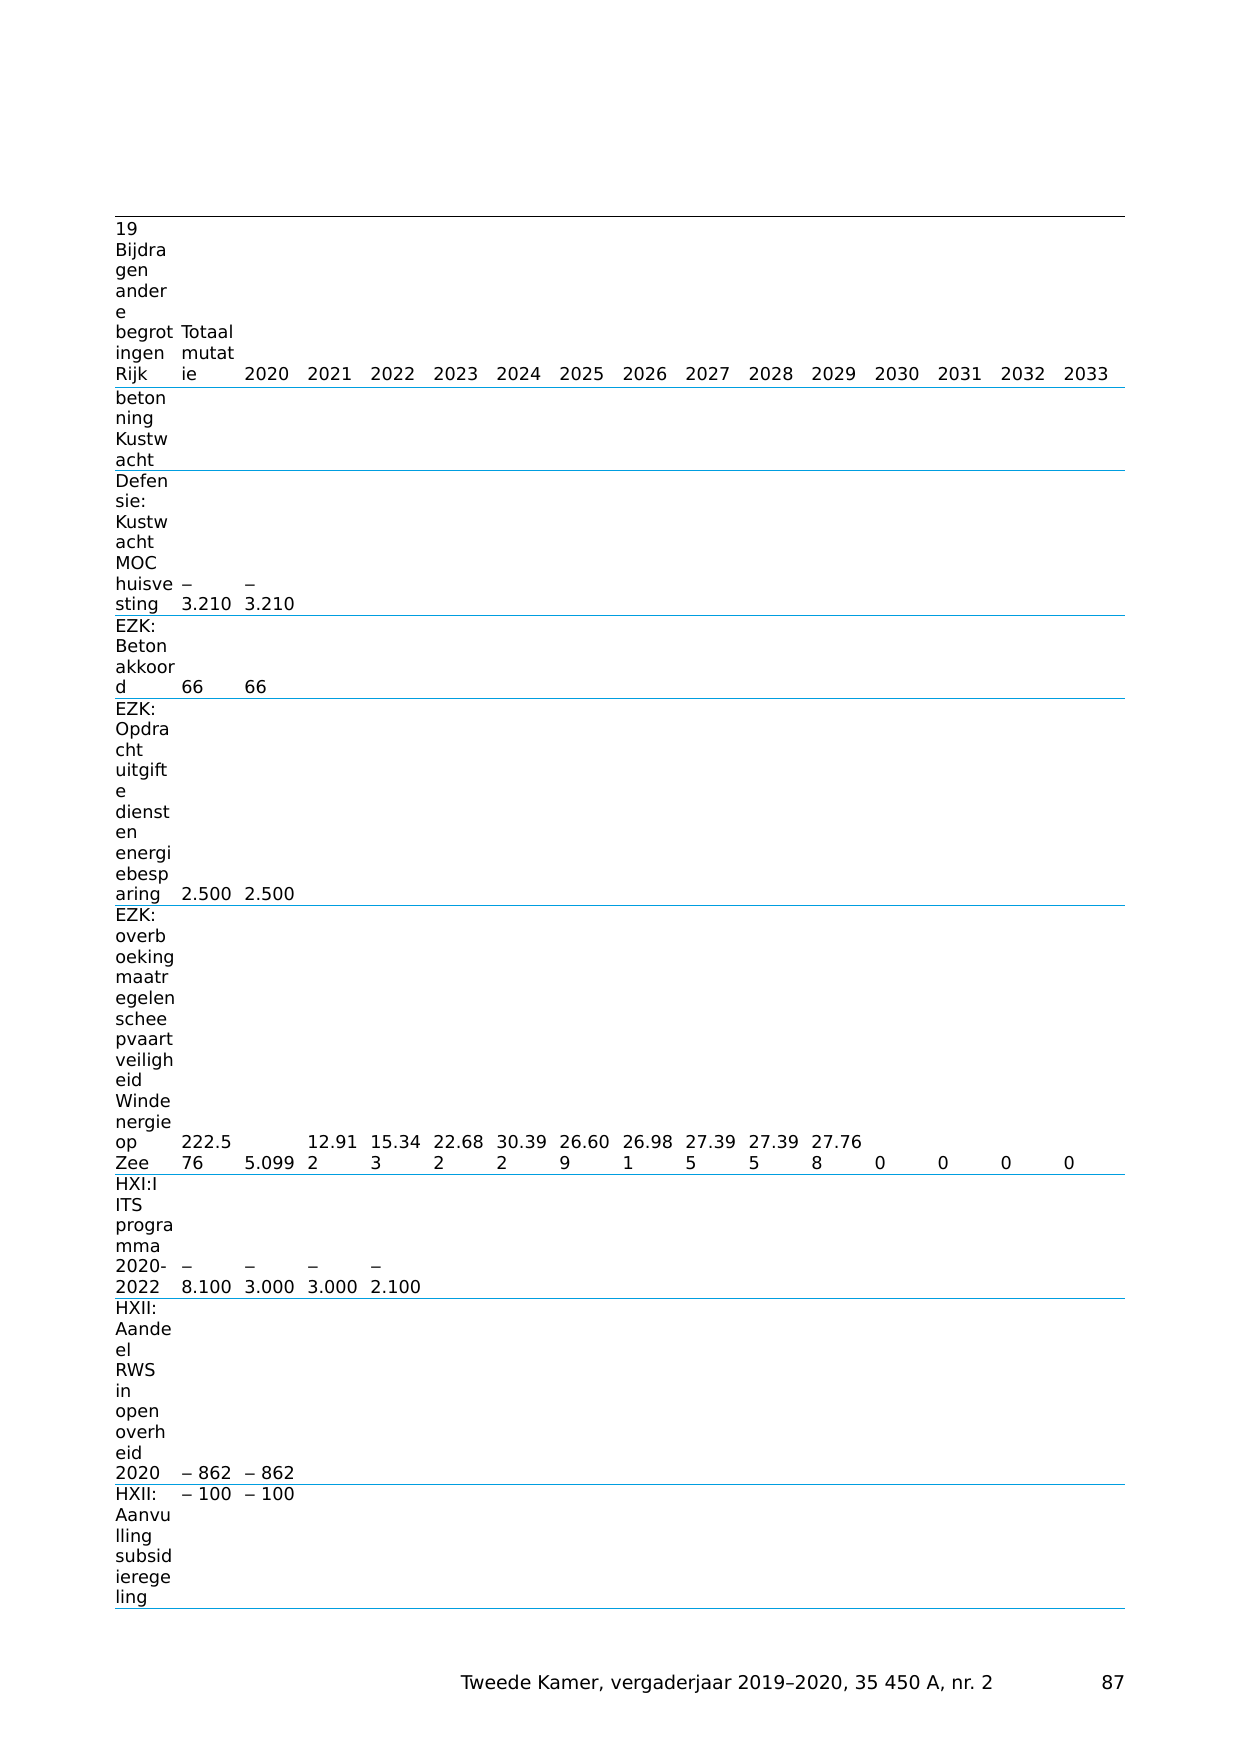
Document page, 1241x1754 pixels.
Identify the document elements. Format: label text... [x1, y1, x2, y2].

table_cell HXII: Aandeel RWS in open overheid 2020 [115, 1299, 178, 1484]
table_cell 27.768 [808, 906, 871, 1173]
table_cell [1060, 1175, 1125, 1298]
table_cell [430, 1299, 493, 1484]
table_cell Defensie: Kustwacht MOC huisvesting [115, 471, 178, 615]
table_cell [430, 616, 493, 698]
table_cell [745, 471, 808, 615]
table_cell ‒ 3.000 [304, 1175, 367, 1298]
table_cell 2025 [556, 217, 619, 387]
table_cell 26.609 [556, 906, 619, 1173]
table_cell betonning Kustwacht [115, 388, 178, 470]
table_cell 2026 [619, 217, 682, 387]
table_cell [367, 388, 430, 470]
table_cell ‒ 862 [178, 1299, 241, 1484]
table_cell 12.912 [304, 906, 367, 1173]
table_cell [682, 699, 745, 905]
table_cell [808, 1299, 871, 1484]
table_cell [934, 699, 997, 905]
table_cell [682, 1485, 745, 1608]
table_cell ‒ 3.210 [241, 471, 304, 615]
table_cell [556, 616, 619, 698]
table_cell EZK: Betonakkoord [115, 616, 178, 698]
table_cell 19 Bijdragen andere begrotingen Rijk [115, 217, 178, 387]
table_cell 0 [871, 906, 934, 1173]
table_cell [493, 1485, 556, 1608]
table_cell 2021 [304, 217, 367, 387]
table_cell [619, 471, 682, 615]
table_cell [745, 616, 808, 698]
table_header Artikel 19 Bijdragen andere begrotingen Rijk [115, 191, 1125, 216]
table_cell [1060, 471, 1125, 615]
table_cell [998, 388, 1060, 470]
table_cell [745, 1299, 808, 1484]
table_cell 5.099 [241, 906, 304, 1173]
table_cell [619, 616, 682, 698]
table_cell [367, 1299, 430, 1484]
table_cell [934, 471, 997, 615]
table_cell [619, 1299, 682, 1484]
table_cell [556, 699, 619, 905]
table_cell [556, 1175, 619, 1298]
table_cell [998, 616, 1060, 698]
table_cell [619, 699, 682, 905]
table_cell 2.500 [241, 699, 304, 905]
table_cell [682, 388, 745, 470]
table_cell 27.395 [682, 906, 745, 1173]
table_cell EZK: Opdracht uitgifte diensten energiebesparing [115, 699, 178, 905]
table_cell 2031 [934, 217, 997, 387]
table_cell [430, 1485, 493, 1608]
table_cell 27.395 [745, 906, 808, 1173]
table_cell 2027 [682, 217, 745, 387]
table_cell [1060, 699, 1125, 905]
table_cell 2030 [871, 217, 934, 387]
table_cell 0 [934, 906, 997, 1173]
table_cell [430, 1175, 493, 1298]
table_cell 2.500 [178, 699, 241, 905]
table_cell [871, 699, 934, 905]
table_cell [808, 388, 871, 470]
table_cell 2028 [745, 217, 808, 387]
table_cell [745, 388, 808, 470]
table_cell [745, 1175, 808, 1298]
table_cell [808, 699, 871, 905]
table_cell [808, 471, 871, 615]
table_cell 2020 [241, 217, 304, 387]
table_cell [871, 388, 934, 470]
table_cell [556, 471, 619, 615]
table_cell [998, 699, 1060, 905]
table_cell 2029 [808, 217, 871, 387]
table_cell [619, 1485, 682, 1608]
table_cell [241, 388, 304, 470]
table_cell [682, 616, 745, 698]
table_cell 66 [178, 616, 241, 698]
table_cell [745, 1485, 808, 1608]
table_cell [871, 1175, 934, 1298]
table_cell [367, 699, 430, 905]
table_cell [493, 616, 556, 698]
table_cell [934, 1485, 997, 1608]
table_cell [1060, 1299, 1125, 1484]
table_cell ‒ 3.000 [241, 1175, 304, 1298]
table_cell [998, 471, 1060, 615]
table_cell [808, 1485, 871, 1608]
table_cell 222.576 [178, 906, 241, 1173]
table_cell 0 [1060, 906, 1125, 1173]
table_cell [998, 1175, 1060, 1298]
table_cell 2032 [998, 217, 1060, 387]
table_cell [430, 471, 493, 615]
table_cell [682, 1175, 745, 1298]
table_cell ‒ 862 [241, 1299, 304, 1484]
table_cell [934, 616, 997, 698]
table_cell [556, 1299, 619, 1484]
table_cell [304, 388, 367, 470]
table_cell [934, 1299, 997, 1484]
table_cell Totaal mutatie [178, 217, 241, 387]
table_cell 2024 [493, 217, 556, 387]
table_cell [871, 471, 934, 615]
table_cell [871, 616, 934, 698]
table_cell [682, 1299, 745, 1484]
table_cell [367, 1485, 430, 1608]
table_cell [619, 1175, 682, 1298]
table_cell [1060, 1485, 1125, 1608]
table_cell 2023 [430, 217, 493, 387]
table_cell [934, 1175, 997, 1298]
table_cell [493, 471, 556, 615]
table_cell [493, 1299, 556, 1484]
table_cell [556, 388, 619, 470]
table_cell [304, 1299, 367, 1484]
table_cell [1060, 616, 1125, 698]
table_cell [998, 1299, 1060, 1484]
table_cell ‒ 3.210 [178, 471, 241, 615]
table_cell EZK: overboeking maatregelen scheepvaartveiligheid Windenergie op Zee [115, 906, 178, 1173]
table_cell 0 [998, 906, 1060, 1173]
table_cell 66 [241, 616, 304, 698]
table_cell ‒ 8.100 [178, 1175, 241, 1298]
table_cell HXII: Aanvulling subsidieregeling [115, 1485, 178, 1608]
table_cell [304, 699, 367, 905]
table_cell [1060, 388, 1125, 470]
table_cell [493, 699, 556, 905]
table_cell [493, 388, 556, 470]
table_cell [556, 1485, 619, 1608]
table_cell 30.392 [493, 906, 556, 1173]
table_cell [430, 699, 493, 905]
table_cell HXI:I ITS programma 2020-2022 [115, 1175, 178, 1298]
table_cell [367, 616, 430, 698]
table_cell [304, 1485, 367, 1608]
table_cell [619, 388, 682, 470]
table_cell [304, 616, 367, 698]
table_cell 2033 [1060, 217, 1125, 387]
table_cell ‒ 2.100 [367, 1175, 430, 1298]
table_cell 26.981 [619, 906, 682, 1173]
table_cell [178, 388, 241, 470]
table_cell ‒ 100 [241, 1485, 304, 1608]
table_cell [871, 1299, 934, 1484]
table_cell ‒ 100 [178, 1485, 241, 1608]
table_cell [808, 616, 871, 698]
table_cell [367, 471, 430, 615]
table_cell [745, 699, 808, 905]
table_cell 22.682 [430, 906, 493, 1173]
table_cell [934, 388, 997, 470]
table_cell [430, 388, 493, 470]
table_cell [871, 1485, 934, 1608]
table_cell [493, 1175, 556, 1298]
table_cell [682, 471, 745, 615]
table_cell 2022 [367, 217, 430, 387]
table_cell [998, 1485, 1060, 1608]
table_cell 15.343 [367, 906, 430, 1173]
table_cell [808, 1175, 871, 1298]
table_cell [304, 471, 367, 615]
